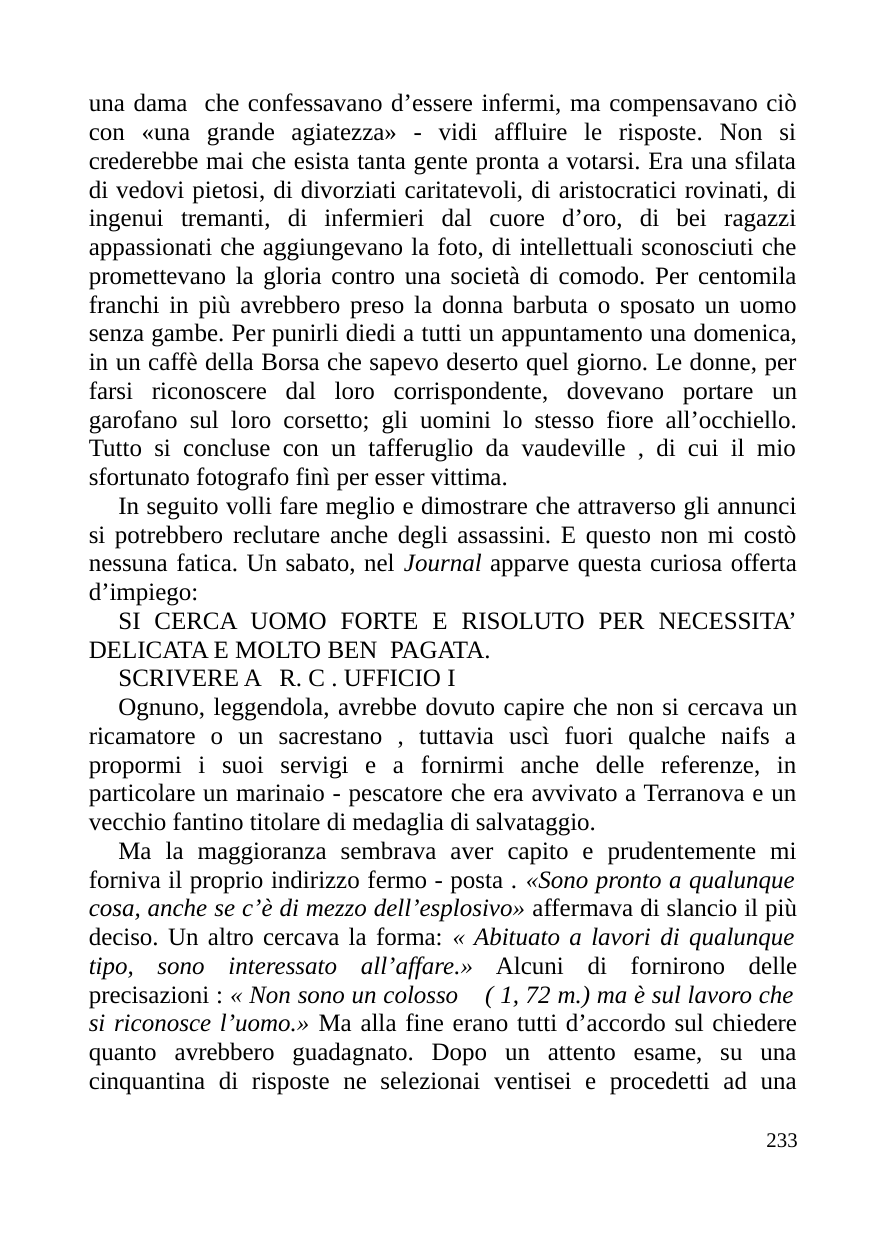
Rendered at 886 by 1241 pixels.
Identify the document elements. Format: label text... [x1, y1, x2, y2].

text In seguito volli fare meglio e dimostrare che attraverso gli annunci si potrebbero reclutare anche degli assassini. E questo non mi costò nessuna fatica. Un sabato, nel Journal apparve questa curiosa offerta d’impiego: [88, 491, 797, 606]
text SCRIVERE A R. C . UFFICIO I [88, 663, 797, 692]
text Ognuno, leggendola, avrebbe dovuto capire che non si cercava un ricamatore o un sacrestano , tuttavia uscì fuori qualche naifs a propormi i suoi servigi e a fornirmi anche delle referenze, in particolare un marinaio - pescatore che era avvivato a Terranova e un vecchio fantino titolare di medaglia di salvataggio. [88, 692, 797, 836]
text una dama che confessavano d’essere infermi, ma compensavano ciò con «una grande agiatezza» - vidi affluire le risposte. Non si crederebbe mai che esista tanta gente pronta a votarsi. Era una sfilata di vedovi pietosi, di divorziati caritatevoli, di aristocratici rovinati, di ingenui tremanti, di infermieri dal cuore d’oro, di bei ragazzi appassionati che aggiungevano la foto, di intellettuali sconosciuti che promettevano la gloria contro una società di comodo. Per centomila franchi in più avrebbero preso la donna barbuta o sposato un uomo senza gambe. Per punirli diedi a tutti un appuntamento una domenica, in un caffè della Borsa che sapevo deserto quel giorno. Le donne, per farsi riconoscere dal loro corrispondente, dovevano portare un garofano sul loro corsetto; gli uomini lo stesso fiore all’occhiello. Tutto si concluse con un tafferuglio da vaudeville , di cui il mio sfortunato fotografo finì per esser vittima. [88, 88, 797, 491]
text SI CERCA UOMO FORTE E RISOLUTO PER NECESSITA’ DELICATA E MOLTO BEN PAGATA. [88, 606, 797, 663]
text Ma la maggioranza sembrava aver capito e prudentemente mi forniva il proprio indirizzo fermo - posta . «Sono pronto a qualunque cosa, anche se c’è di mezzo dell’esplosivo» affermava di slancio il più deciso. Un altro cercava la forma: « Abituato a lavori di qualunque tipo, sono interessato all’affare.» Alcuni di fornirono delle precisazioni : « Non sono un colosso ( 1, 72 m.) ma è sul lavoro che si riconosce l’uomo.» Ma alla fine erano tutti d’accordo sul chiedere quanto avrebbero guadagnato. Dopo un attento esame, su una cinquantina di risposte ne selezionai ventisei e procedetti ad una [88, 836, 797, 1095]
